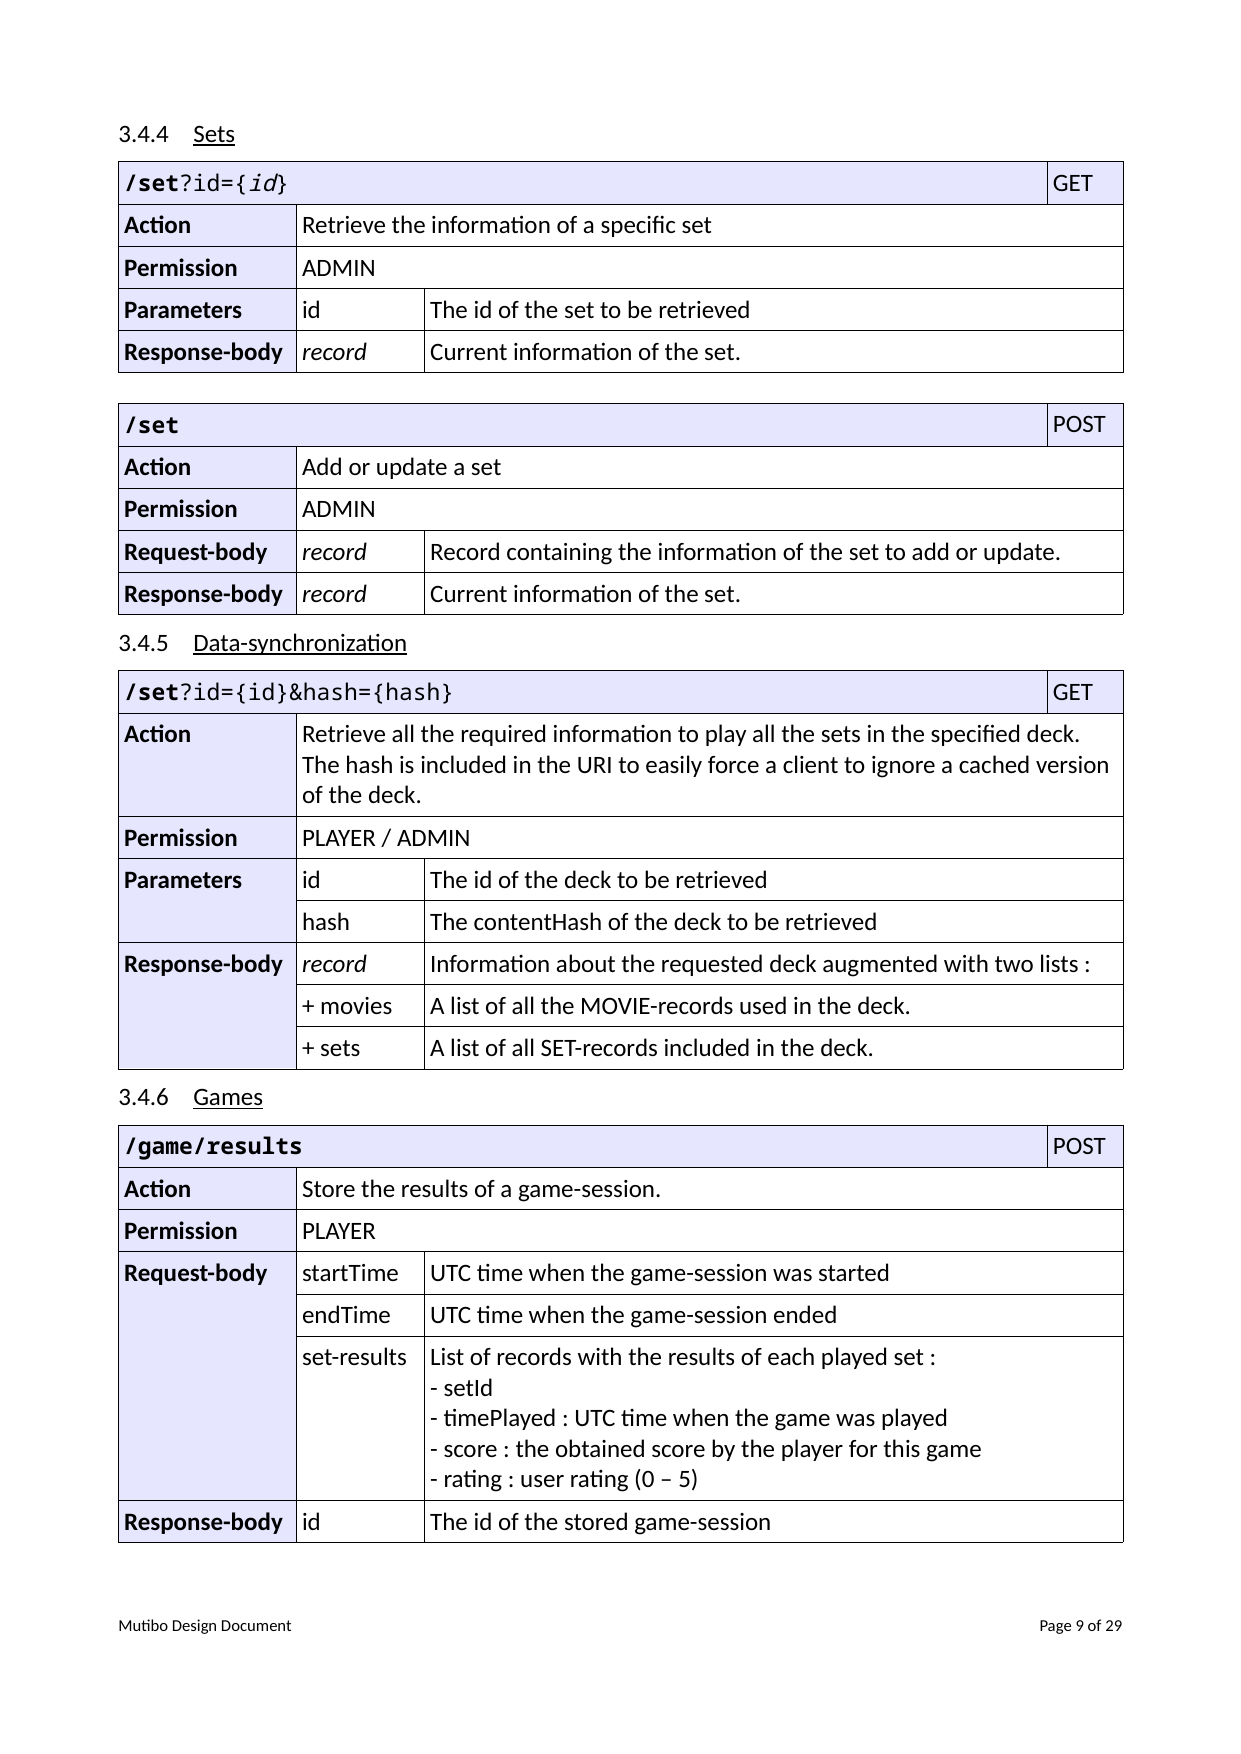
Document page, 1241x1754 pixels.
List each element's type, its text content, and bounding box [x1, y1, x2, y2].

table_cell set-results [297, 1337, 424, 1500]
table_header /set?id={id}&hash={hash} [119, 671, 1047, 713]
table_cell Current information of the set. [425, 573, 1123, 614]
table_cell Action [119, 205, 296, 246]
table_cell ADMIN [297, 247, 1123, 288]
table_header GET [1048, 162, 1123, 204]
table_cell record [297, 573, 424, 614]
table_cell endTime [297, 1295, 424, 1336]
table_header /set?id={id} [119, 162, 1047, 204]
table_cell id [297, 289, 424, 330]
table_cell The id of the stored game-session [425, 1501, 1123, 1542]
table_cell A list of all the MOVIE-records used in the deck. [425, 985, 1123, 1026]
table_cell A list of all SET-records included in the deck. [425, 1027, 1123, 1068]
table_cell PLAYER / ADMIN [297, 817, 1123, 858]
table_cell Retrieve all the required information to play all the sets in the specified deck. The hash is included in the URI to easily force a client to ignore a cached version of the deck. [297, 714, 1123, 816]
table_cell id [297, 1501, 424, 1542]
table_cell Store the results of a game-session. [297, 1168, 1123, 1209]
table_header /set [119, 404, 1047, 446]
table_cell Permission [119, 1210, 296, 1251]
table_cell UTC time when the game-session ended [425, 1295, 1123, 1336]
table_cell UTC time when the game-session was started [425, 1252, 1123, 1293]
table_cell Add or update a set [297, 447, 1123, 488]
subtitle Games [118, 1082, 1122, 1112]
table_cell + movies [297, 985, 424, 1026]
table_cell Response-body [119, 943, 296, 1068]
table_cell Response-body [119, 1501, 296, 1542]
table_cell Response-body [119, 573, 296, 614]
table_cell Action [119, 714, 296, 816]
table_cell The id of the deck to be retrieved [425, 859, 1123, 900]
table_header /game/results [119, 1126, 1047, 1167]
table_cell hash [297, 901, 424, 942]
table_cell Request-body [119, 1252, 296, 1500]
table_cell Current information of the set. [425, 331, 1123, 372]
table_cell List of records with the results of each played set : - setId - timePlayed : UTC time when the game was played - score : the obtained score by the player for this game - rating : user rating (0 – 5) [425, 1337, 1123, 1500]
table_cell Action [119, 1168, 296, 1209]
table_cell Permission [119, 817, 296, 858]
table_cell Response-body [119, 331, 296, 372]
table_cell record [297, 531, 424, 572]
table_cell Record containing the information of the set to add or update. [425, 531, 1123, 572]
table_cell Permission [119, 489, 296, 530]
table_cell The id of the set to be retrieved [425, 289, 1123, 330]
table_cell The contentHash of the deck to be retrieved [425, 901, 1123, 942]
table_cell record [297, 943, 424, 984]
table_cell Action [119, 447, 296, 488]
table_cell Parameters [119, 859, 296, 942]
table_cell Parameters [119, 289, 296, 330]
table_header POST [1048, 1126, 1123, 1167]
subtitle Data-synchronization [118, 627, 1122, 658]
table_cell + sets [297, 1027, 424, 1068]
table_cell Retrieve the information of a specific set [297, 205, 1123, 246]
subtitle Sets [118, 118, 1122, 149]
table_cell startTime [297, 1252, 424, 1293]
table_cell ADMIN [297, 489, 1123, 530]
table_cell record [297, 331, 424, 372]
table_cell PLAYER [297, 1210, 1123, 1251]
table_header POST [1048, 404, 1123, 446]
table_header GET [1048, 671, 1123, 713]
table_cell Information about the requested deck augmented with two lists : [425, 943, 1123, 984]
table_cell id [297, 859, 424, 900]
table_cell Request-body [119, 531, 296, 572]
table_cell Permission [119, 247, 296, 288]
